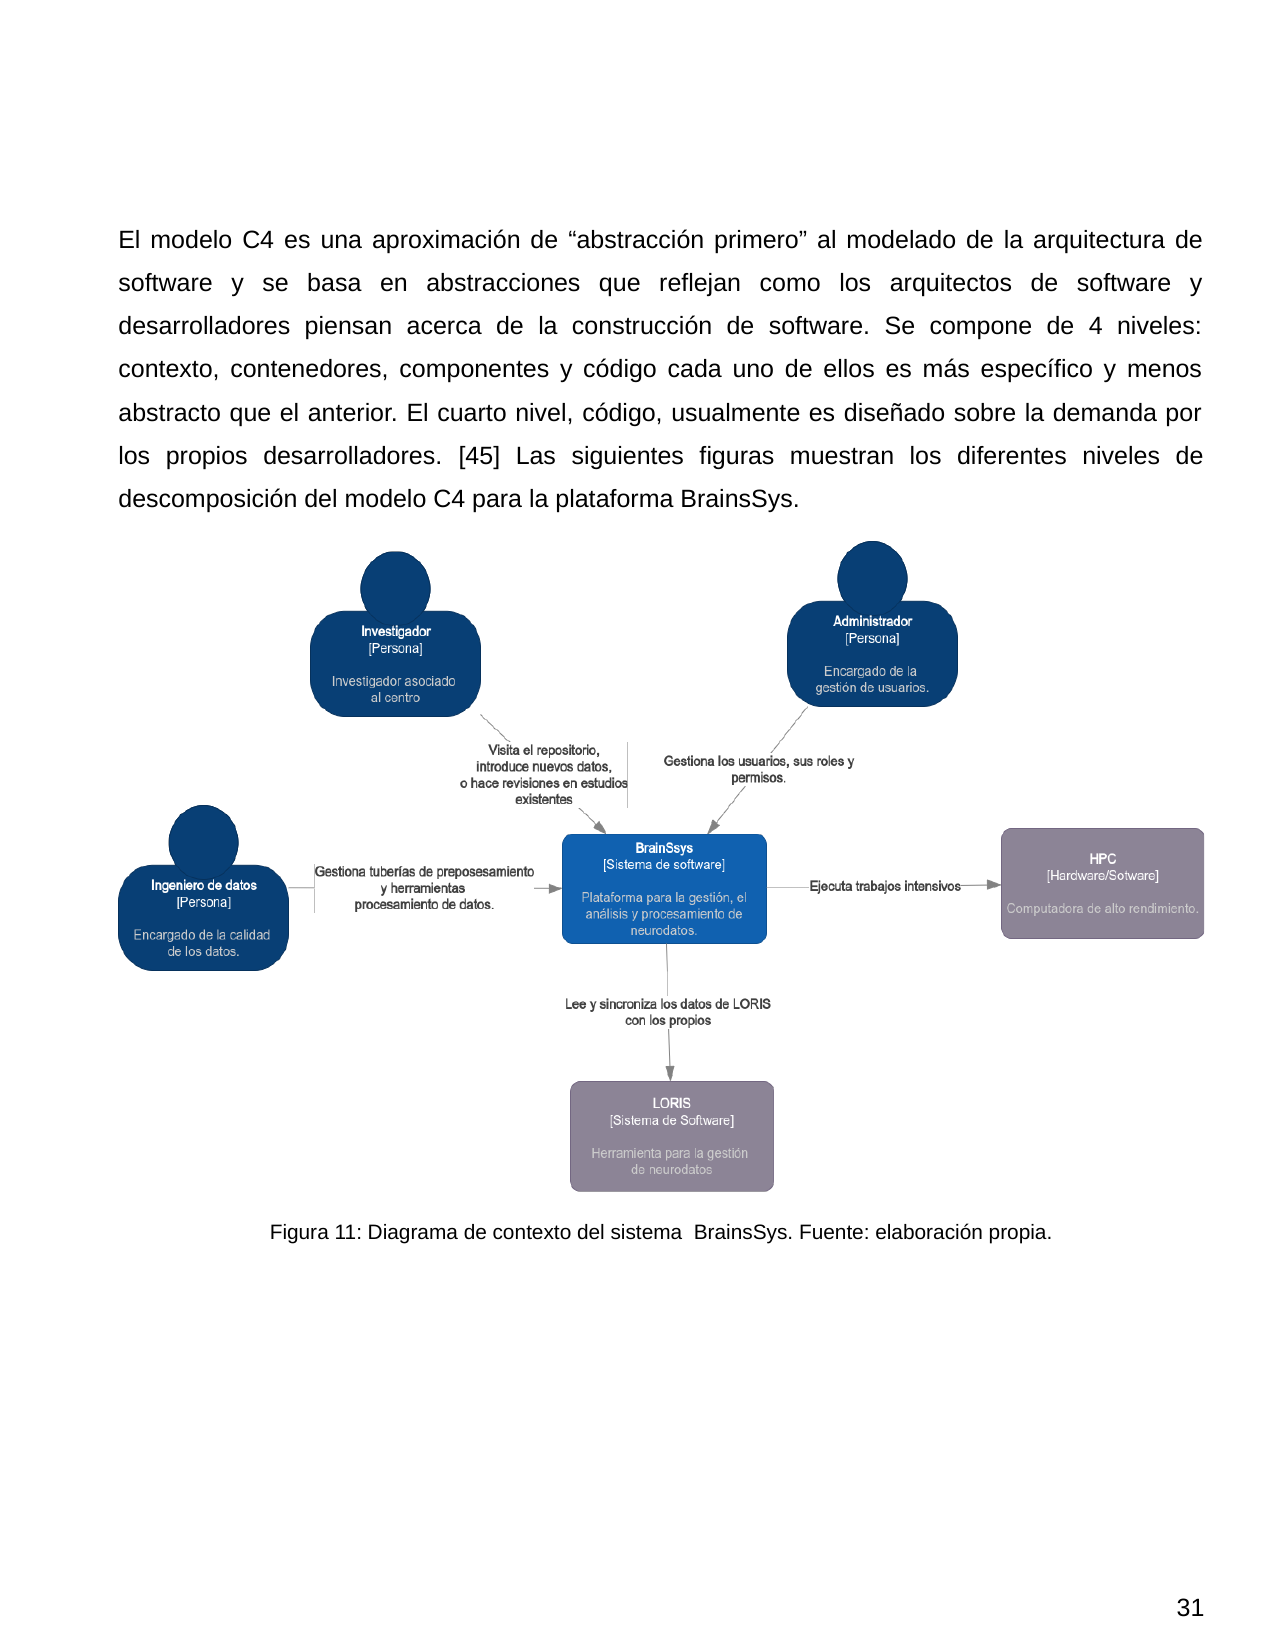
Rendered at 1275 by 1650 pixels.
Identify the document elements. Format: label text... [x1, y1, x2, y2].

text Figura 11: Diagrama de contexto del sistema BrainsSys. Fuente: elaboración propia. [118, 1192, 1204, 1244]
picture [118, 541, 1205, 1192]
text El modelo C4 es una aproximación de “abstracción primero” al modelado de la arquitectura de software y se basa en abstracciones que reflejan como los arquitectos de software y desarrolladores piensan acerca de la construcción de software. Se compone de 4 niveles: contexto, contenedores, componentes y código cada uno de ellos es más específico y menos abstracto que el anterior. El cuarto nivel, código, usualmente es diseñado sobre la demanda por los propios desarrolladores. [45] Las siguientes figuras muestran los diferentes niveles de descomposición del modelo C4 para la plataforma BrainsSys. [118, 225, 1204, 512]
